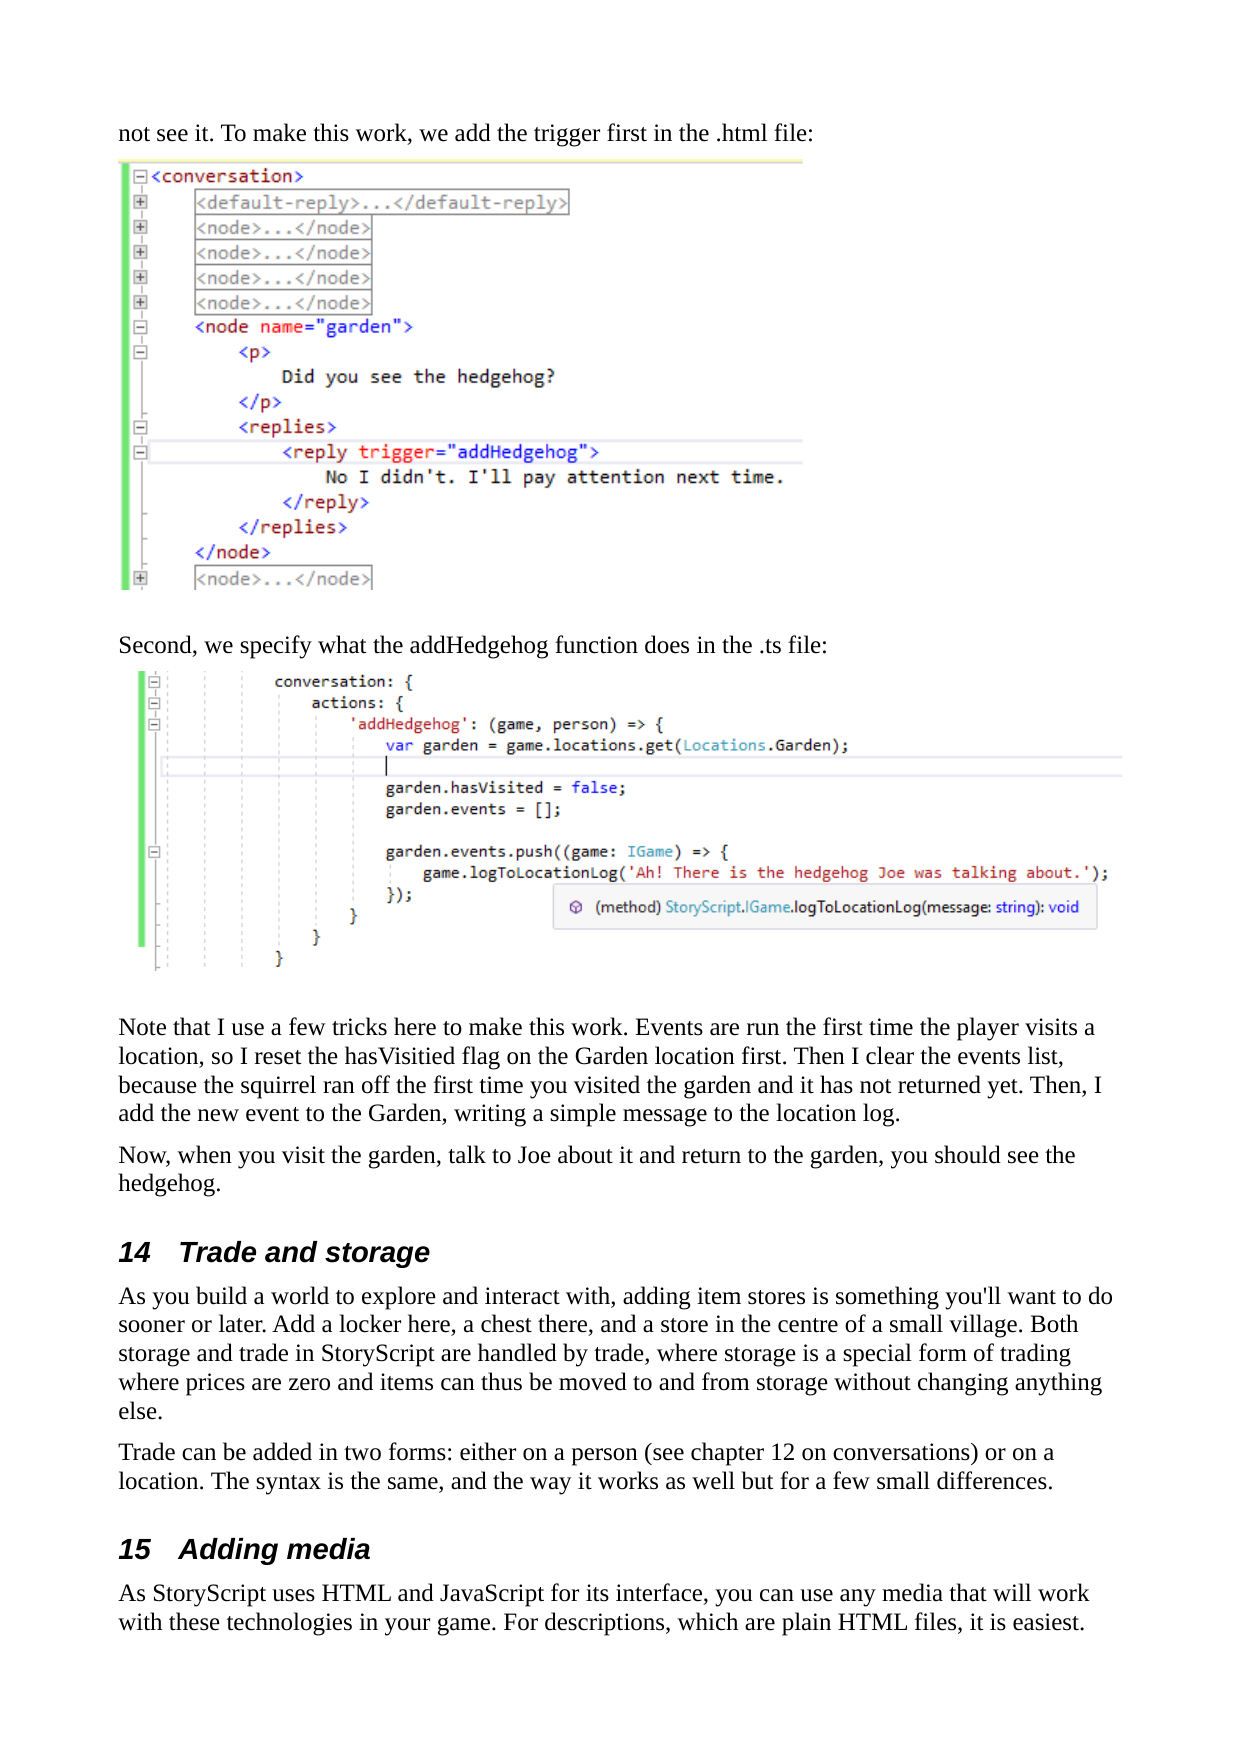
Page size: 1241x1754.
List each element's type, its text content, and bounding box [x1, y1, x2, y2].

text As you build a world to explore and interact with, adding item stores is something you'll want to do sooner or later. Add a locker here, a chest there, and a store in the centre of a small village. Both storage and trade in StoryScript are handled by trade, where storage is a special form of trading where prices are zero and items can thus be moved to and from storage without changing anything else. [118, 1281, 1122, 1424]
picture [118, 159, 803, 590]
text Now, when you visit the garden, talk to Joe about it and return to the garden, you should see the hedgehog. [118, 1140, 1122, 1197]
text As StoryScript uses HTML and JavaScript for its interface, you can use any media that will work with these technologies in your game. For descriptions, which are plain HTML files, it is easiest. [118, 1578, 1122, 1636]
picture [118, 671, 1123, 971]
text Trade can be added in two forms: either on a person (see chapter 12 on conversations) or on a location. The syntax is the same, and the way it works as well but for a few small differences. [118, 1437, 1122, 1494]
subtitle Trade and storage [118, 1235, 1122, 1268]
subtitle Adding media [118, 1532, 1122, 1566]
text not see it. To make this work, we add the trigger first in the .html file: [118, 118, 1122, 147]
text Second, we specify what the addHedgehog function does in the .ts file: [118, 630, 1122, 659]
text Note that I use a few tricks here to make this work. Events are run the first time the player visits a location, so I reset the hasVisitied flag on the Garden location first. Then I clear the events list, because the squirrel ran off the first time you visited the garden and it has not returned yet. Then, I add the new event to the Garden, writing a simple message to the location log. [118, 1012, 1122, 1127]
